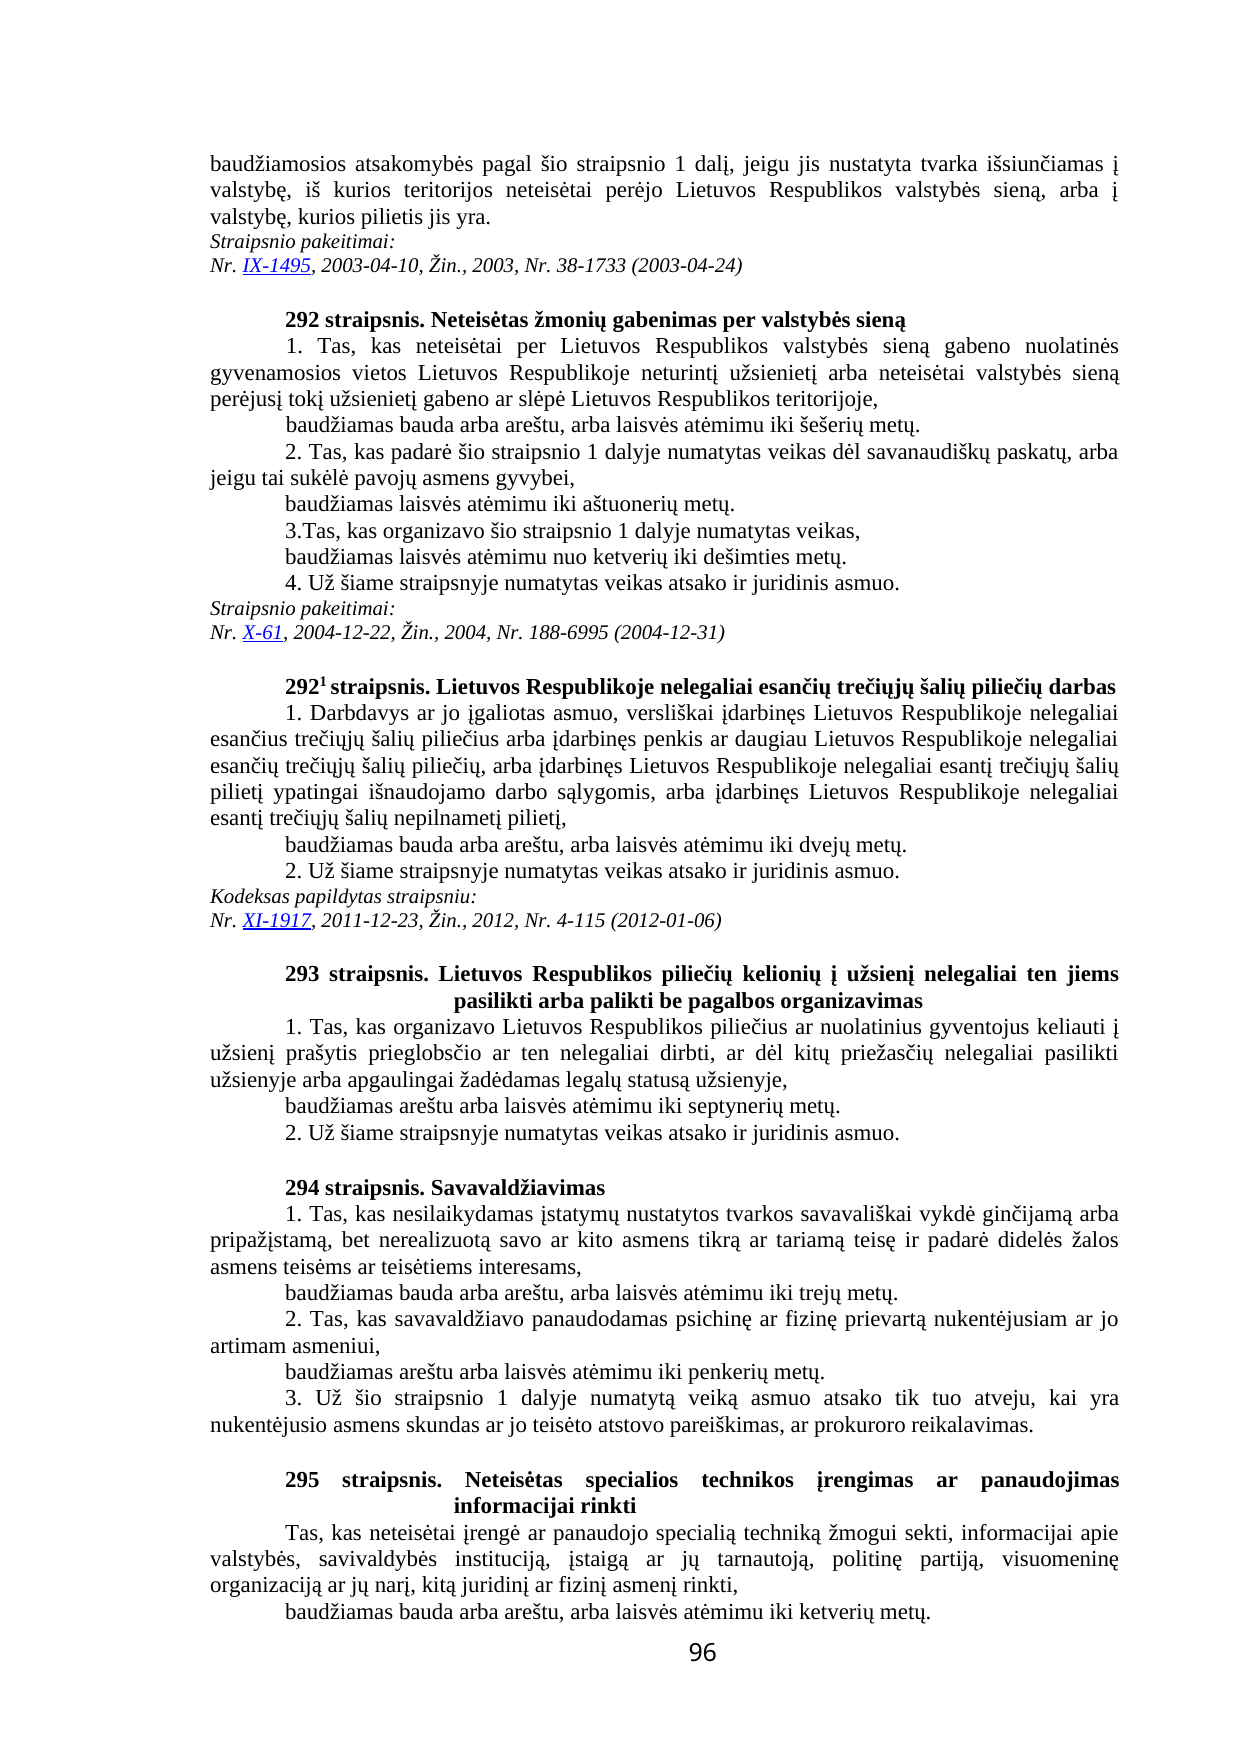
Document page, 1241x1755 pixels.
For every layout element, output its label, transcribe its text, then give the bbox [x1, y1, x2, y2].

text 293 straipsnis. Lietuvos Respublikos piliečių kelionių į užsienį nelegaliai ten jiems pasilikti arba palikti be pagalbos organizavimas [285, 960, 1120, 1013]
text 294 straipsnis. Savavaldžiavimas [210, 1174, 1120, 1200]
text Kodeksas papildytas straipsniu: [210, 883, 1120, 908]
text baudžiamosios atsakomybės pagal šio straipsnio 1 dalį, jeigu jis nustatyta tvarka išsiunčiamas į valstybę, iš kurios teritorijos neteisėtai perėjo Lietuvos Respublikos valstybės sieną, arba į valstybę, kurios pilietis jis yra. [210, 150, 1120, 229]
text 3.Tas, kas organizavo šio straipsnio 1 dalyje numatytas veikas, [210, 517, 1120, 543]
text baudžiamas areštu arba laisvės atėmimu iki septynerių metų. [210, 1092, 1120, 1118]
text 1. Darbdavys ar jo įgaliotas asmuo, versliškai įdarbinęs Lietuvos Respublikoje nelegaliai esančius trečiųjų šalių piliečius arba įdarbinęs penkis ar daugiau Lietuvos Respublikoje nelegaliai esančių trečiųjų šalių piliečių, arba įdarbinęs Lietuvos Respublikoje nelegaliai esantį trečiųjų šalių pilietį ypatingai išnaudojamo darbo sąlygomis, arba įdarbinęs Lietuvos Respublikoje nelegaliai esantį trečiųjų šalių nepilnametį pilietį, [210, 699, 1120, 831]
text 292 straipsnis. Neteisėtas žmonių gabenimas per valstybės sieną [210, 306, 1120, 332]
text 3. Už šio straipsnio 1 dalyje numatytą veiką asmuo atsako tik tuo atveju, kai yra nukentėjusio asmens skundas ar jo teisėto atstovo pareiškimas, ar prokuroro reikalavimas. [210, 1384, 1120, 1437]
text Nr. X-61, 2004-12-22, Žin., 2004, Nr. 188-6995 (2004-12-31) [210, 620, 1120, 644]
text baudžiamas bauda arba areštu, arba laisvės atėmimu iki šešerių metų. [210, 411, 1120, 438]
text 2. Už šiame straipsnyje numatytas veikas atsako ir juridinis asmuo. [210, 857, 1120, 883]
text 2. Tas, kas savavaldžiavo panaudodamas psichinę ar fizinę prievartą nukentėjusiam ar jo artimam asmeniui, [210, 1305, 1120, 1358]
text 295 straipsnis. Neteisėtas specialios technikos įrengimas ar panaudojimas informacijai rinkti [285, 1466, 1120, 1519]
text baudžiamas bauda arba areštu, arba laisvės atėmimu iki trejų metų. [210, 1279, 1120, 1305]
text baudžiamas bauda arba areštu, arba laisvės atėmimu iki dvejų metų. [210, 831, 1120, 857]
text 1. Tas, kas nesilaikydamas įstatymų nustatytos tvarkos savavališkai vykdė ginčijamą arba pripažįstamą, bet nerealizuotą savo ar kito asmens tikrą ar tariamą teisę ir padarė didelės žalos asmens teisėms ar teisėtiems interesams, [210, 1200, 1120, 1279]
text baudžiamas bauda arba areštu, arba laisvės atėmimu iki ketverių metų. [210, 1598, 1120, 1624]
text Straipsnio pakeitimai: [210, 229, 1120, 253]
text baudžiamas laisvės atėmimu iki aštuonerių metų. [210, 490, 1120, 517]
text Nr. XI-1917, 2011-12-23, Žin., 2012, Nr. 4-115 (2012-01-06) [210, 908, 1120, 932]
text 1. Tas, kas organizavo Lietuvos Respublikos piliečius ar nuolatinius gyventojus keliauti į užsienį prašytis prieglobsčio ar ten nelegaliai dirbti, ar dėl kitų priežasčių nelegaliai pasilikti užsienyje arba apgaulingai žadėdamas legalų statusą užsienyje, [210, 1013, 1120, 1092]
text 2921 straipsnis. Lietuvos Respublikoje nelegaliai esančių trečiųjų šalių piliečių darbas [285, 673, 1120, 699]
text 1. Tas, kas neteisėtai per Lietuvos Respublikos valstybės sieną gabeno nuolatinės gyvenamosios vietos Lietuvos Respublikoje neturintį užsienietį arba neteisėtai valstybės sieną perėjusį tokį užsienietį gabeno ar slėpė Lietuvos Respublikos teritorijoje, [210, 332, 1120, 411]
text baudžiamas laisvės atėmimu nuo ketverių iki dešimties metų. [210, 543, 1120, 569]
text Straipsnio pakeitimai: [210, 596, 1120, 620]
text Tas, kas neteisėtai įrengė ar panaudojo specialią techniką žmogui sekti, informacijai apie valstybės, savivaldybės instituciją, įstaigą ar jų tarnautoją, politinę partiją, visuomeninę organizaciją ar jų narį, kitą juridinį ar fizinį asmenį rinkti, [210, 1519, 1120, 1598]
text 4. Už šiame straipsnyje numatytas veikas atsako ir juridinis asmuo. [210, 569, 1120, 596]
text 2. Tas, kas padarė šio straipsnio 1 dalyje numatytas veikas dėl savanaudiškų paskatų, arba jeigu tai sukėlė pavojų asmens gyvybei, [210, 438, 1120, 490]
text Nr. IX-1495, 2003-04-10, Žin., 2003, Nr. 38-1733 (2003-04-24) [210, 253, 1120, 277]
text baudžiamas areštu arba laisvės atėmimu iki penkerių metų. [210, 1358, 1120, 1384]
text 2. Už šiame straipsnyje numatytas veikas atsako ir juridinis asmuo. [210, 1118, 1120, 1145]
